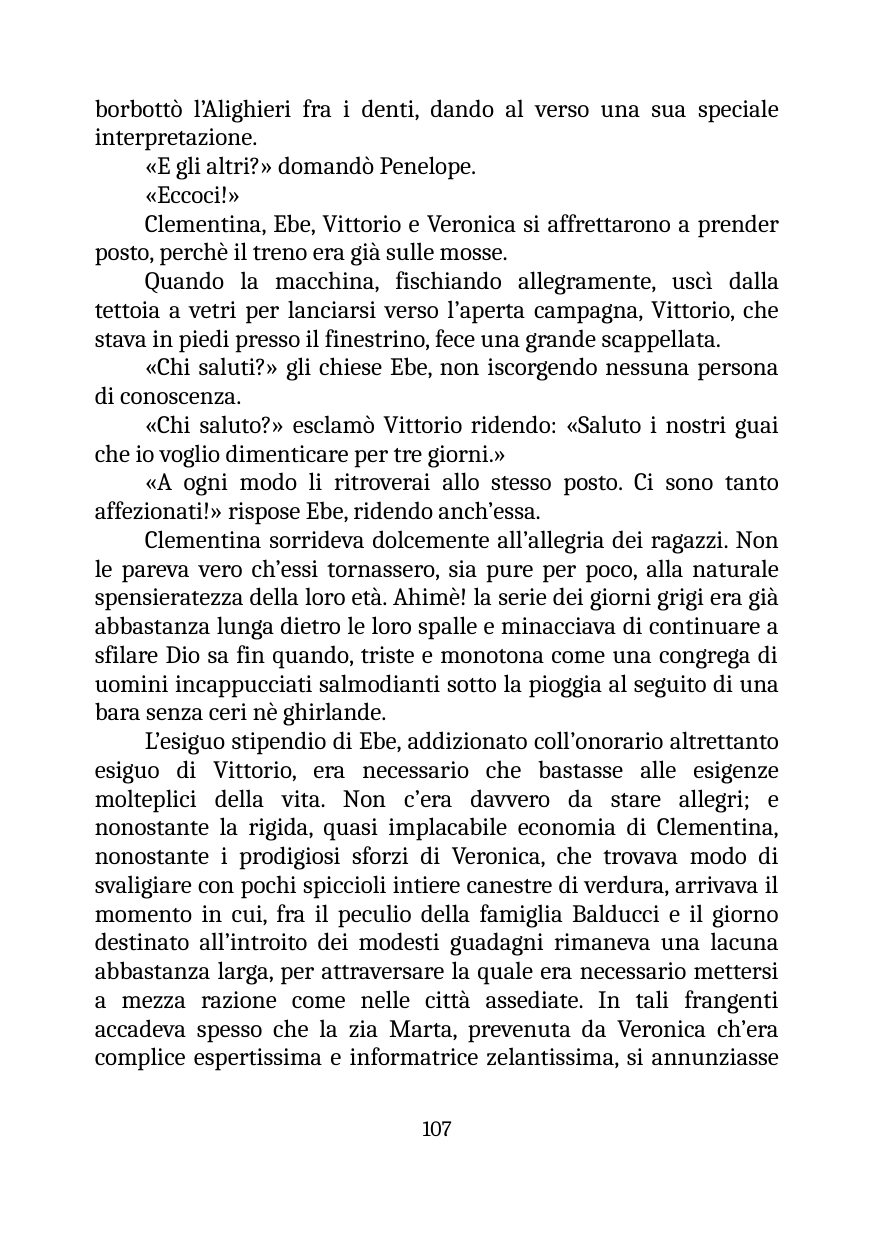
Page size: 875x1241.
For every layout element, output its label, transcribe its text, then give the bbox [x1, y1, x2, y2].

text «Eccoci!» [94, 181, 779, 209]
text «E gli altri?» domandò Penelope. [94, 152, 779, 181]
text «Chi saluti?» gli chiese Ebe, non iscorgendo nessuna persona di conoscenza. [94, 353, 779, 411]
text borbottò l’Alighieri fra i denti, dando al verso una sua speciale interpretazione. [94, 94, 779, 152]
text Clementina sorrideva dolcemente all’allegria dei ragazzi. Non le pareva vero ch’essi tornassero, sia pure per poco, alla naturale spensieratezza della loro età. Ahimè! la serie dei giorni grigi era già abbastanza lunga dietro le loro spalle e minacciava di continuare a sfilare Dio sa fin quando, triste e monotona come una congrega di uomini incappucciati salmodianti sotto la pioggia al seguito di una bara senza ceri nè ghirlande. [94, 526, 779, 727]
text «A ogni modo li ritroverai allo stesso posto. Ci sono tanto affezionati!» rispose Ebe, ridendo anch’essa. [94, 468, 779, 526]
text L’esiguo stipendio di Ebe, addizionato coll’onorario altrettanto esiguo di Vittorio, era necessario che bastasse alle esigenze molteplici della vita. Non c’era davvero da stare allegri; e nonostante la rigida, quasi implacabile economia di Clementina, nonostante i prodigiosi sforzi di Veronica, che trovava modo di svaligiare con pochi spiccioli intiere canestre di verdura, arrivava il momento in cui, fra il peculio della famiglia Balducci e il giorno destinato all’introito dei modesti guadagni rimaneva una lacuna abbastanza larga, per attraversare la quale era necessario mettersi a mezza razione come nelle città assediate. In tali frangenti accadeva spesso che la zia Marta, prevenuta da Veronica ch’era complice espertissima e informatrice zelantissima, si annunziasse [94, 727, 779, 1072]
text Quando la macchina, fischiando allegramente, uscì dalla tettoia a vetri per lanciarsi verso l’aperta campagna, Vittorio, che stava in piedi presso il finestrino, fece una grande scappellata. [94, 267, 779, 353]
text Clementina, Ebe, Vittorio e Veronica si affrettarono a prender posto, perchè il treno era già sulle mosse. [94, 209, 779, 267]
text «Chi saluto?» esclamò Vittorio ridendo: «Saluto i nostri guai che io voglio dimenticare per tre giorni.» [94, 411, 779, 468]
